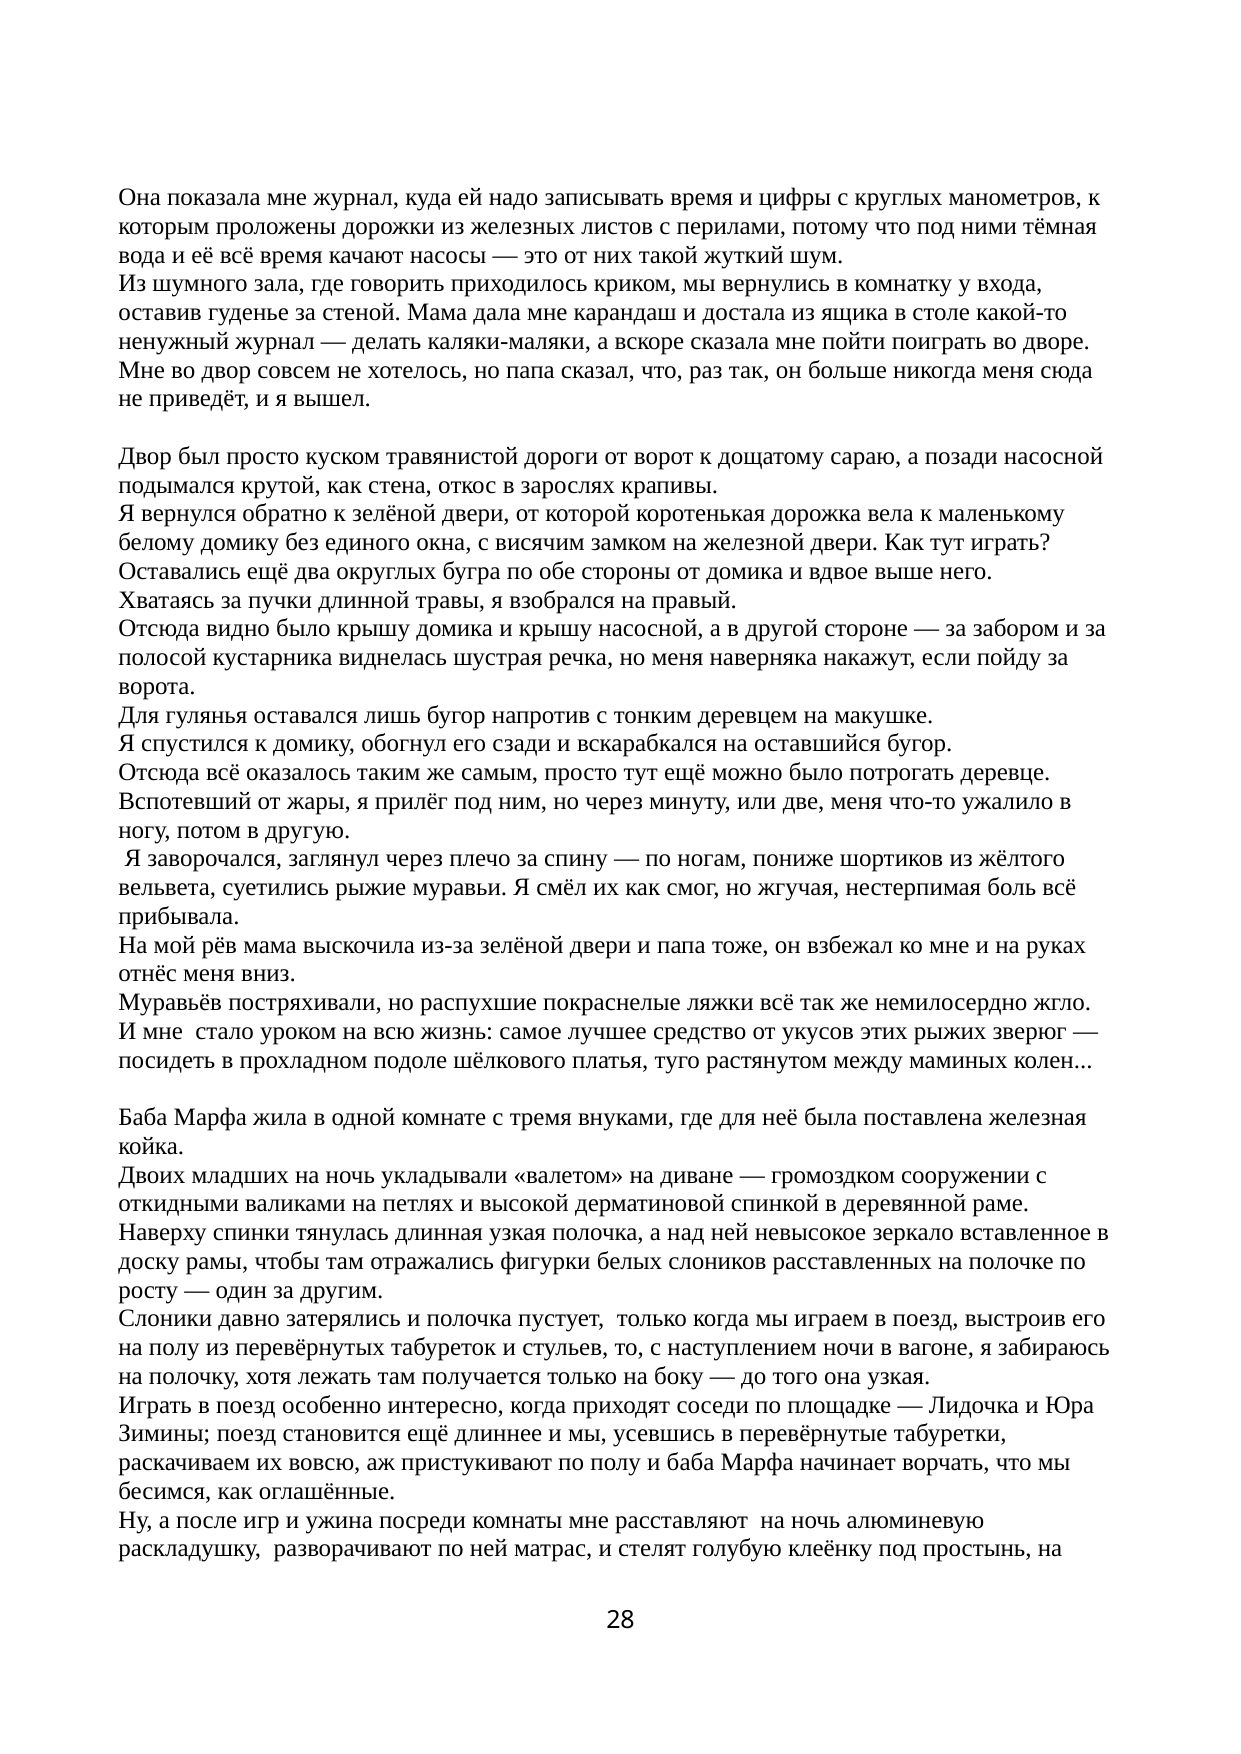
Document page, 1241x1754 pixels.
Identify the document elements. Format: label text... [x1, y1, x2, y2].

text Двоих младших на ночь укладывали «валетом» на диване — громоздком сооружении с откидными валиками на петлях и высокой дерматиновой спинкой в деревянной раме. Наверху спинки тянулась длинная узкая полочка, а над ней невысокое зеркало вставленное в доску рамы, чтобы там отражались фигурки белых слоников расставленных на полочке по росту — один за другим. [118, 1160, 1122, 1303]
text На мой рёв мама выскочила из-за зелёной двери и папа тоже, он взбежал ко мне и на руках отнёс меня вниз. [118, 930, 1122, 987]
text Двор был просто куском травянистой дороги от ворот к дощатому сараю, а позади насосной подымался крутой, как стена, откос в зарослях крапивы. [118, 441, 1122, 498]
text Из шумного зала, где говорить приходилось криком, мы вернулись в комнатку у входа, оставив гуденье за стеной. Мама дала мне карандаш и достала из ящика в столе какой-то ненужный журнал — делать каляки-маляки, а вскоре сказала мне пойти поиграть во дворе. [118, 268, 1122, 355]
text Муравьёв постряхивали, но распухшие покраснелые ляжки всё так же немилосердно жгло. [118, 987, 1122, 1016]
text Для гулянья оставался лишь бугор напротив с тонким деревцем на макушке. [118, 700, 1122, 728]
text Баба Марфа жила в одной комнате с тремя внуками, где для неё была поставлена железная койка. [118, 1102, 1122, 1160]
text Я спустился к домику, обогнул его сзади и вскарабкался на оставшийся бугор. [118, 728, 1122, 757]
text Отсюда видно было крышу домика и крышу насосной, а в другой стороне — за забором и за полосой кустарника виднелась шустрая речка, но меня наверняка накажут, если пойду за ворота. [118, 613, 1122, 700]
text Отсюда всё оказалось таким же самым, просто тут ещё можно было потрогать деревце. [118, 757, 1122, 786]
text Слоники давно затерялись и полочка пустует, только когда мы играем в поезд, выстроив его на полу из перевёрнутых табуреток и стульев, то, с наступлением ночи в вагоне, я забираюсь на полочку, хотя лежать там получается только на боку — до того она узкая. [118, 1303, 1122, 1390]
text Хватаясь за пучки длинной травы, я взобрался на правый. [118, 585, 1122, 613]
text Мне во двор совсем не хотелось, но папа сказал, что, раз так, он больше никогда меня сюда не приведёт, и я вышел. [118, 355, 1122, 412]
text Ну, а после игр и ужина посреди комнаты мне расставляют на ночь алюминевую раскладушку, разворачивают по ней матрас, и стелят голубую клеёнку под простынь, на [118, 1505, 1122, 1562]
text Играть в поезд особенно интересно, когда приходят соседи по площадке — Лидочка и Юра Зимины; поезд становится ещё длиннее и мы, усевшись в перевёрнутые табуретки, раскачиваем их вовсю, аж пристукивают по полу и баба Марфа начинает ворчать, что мы бесимся, как оглашённые. [118, 1390, 1122, 1505]
text Я вернулся обратно к зелёной двери, от которой коротенькая дорожка вела к маленькому белому домику без единого окна, с висячим замком на железной двери. Как тут играть? [118, 498, 1122, 556]
text Она показала мне журнал, куда ей надо записывать время и цифры с круглых манометров, к которым проложены дорожки из железных листов с перилами, потому что под ними тёмная вода и её всё время качают насосы — это от них такой жуткий шум. [118, 182, 1122, 268]
text И мне стало уроком на всю жизнь: самое лучшее средство от укусов этих рыжих зверюг — посидеть в прохладном подоле шёлкового платья, туго растянутом между маминых колен... [118, 1016, 1122, 1073]
text Вспотевший от жары, я прилёг под ним, но через минуту, или две, меня что-то ужалило в ногу, потом в другую. [118, 786, 1122, 843]
text Я заворочался, заглянул через плечо за спину — по ногам, пониже шортиков из жёлтого вельвета, суетились рыжие муравьи. Я смёл их как смог, но жгучая, нестерпимая боль всё прибывала. [118, 843, 1122, 930]
text Оставались ещё два округлых бугра по обе стороны от домика и вдвое выше него. [118, 556, 1122, 585]
